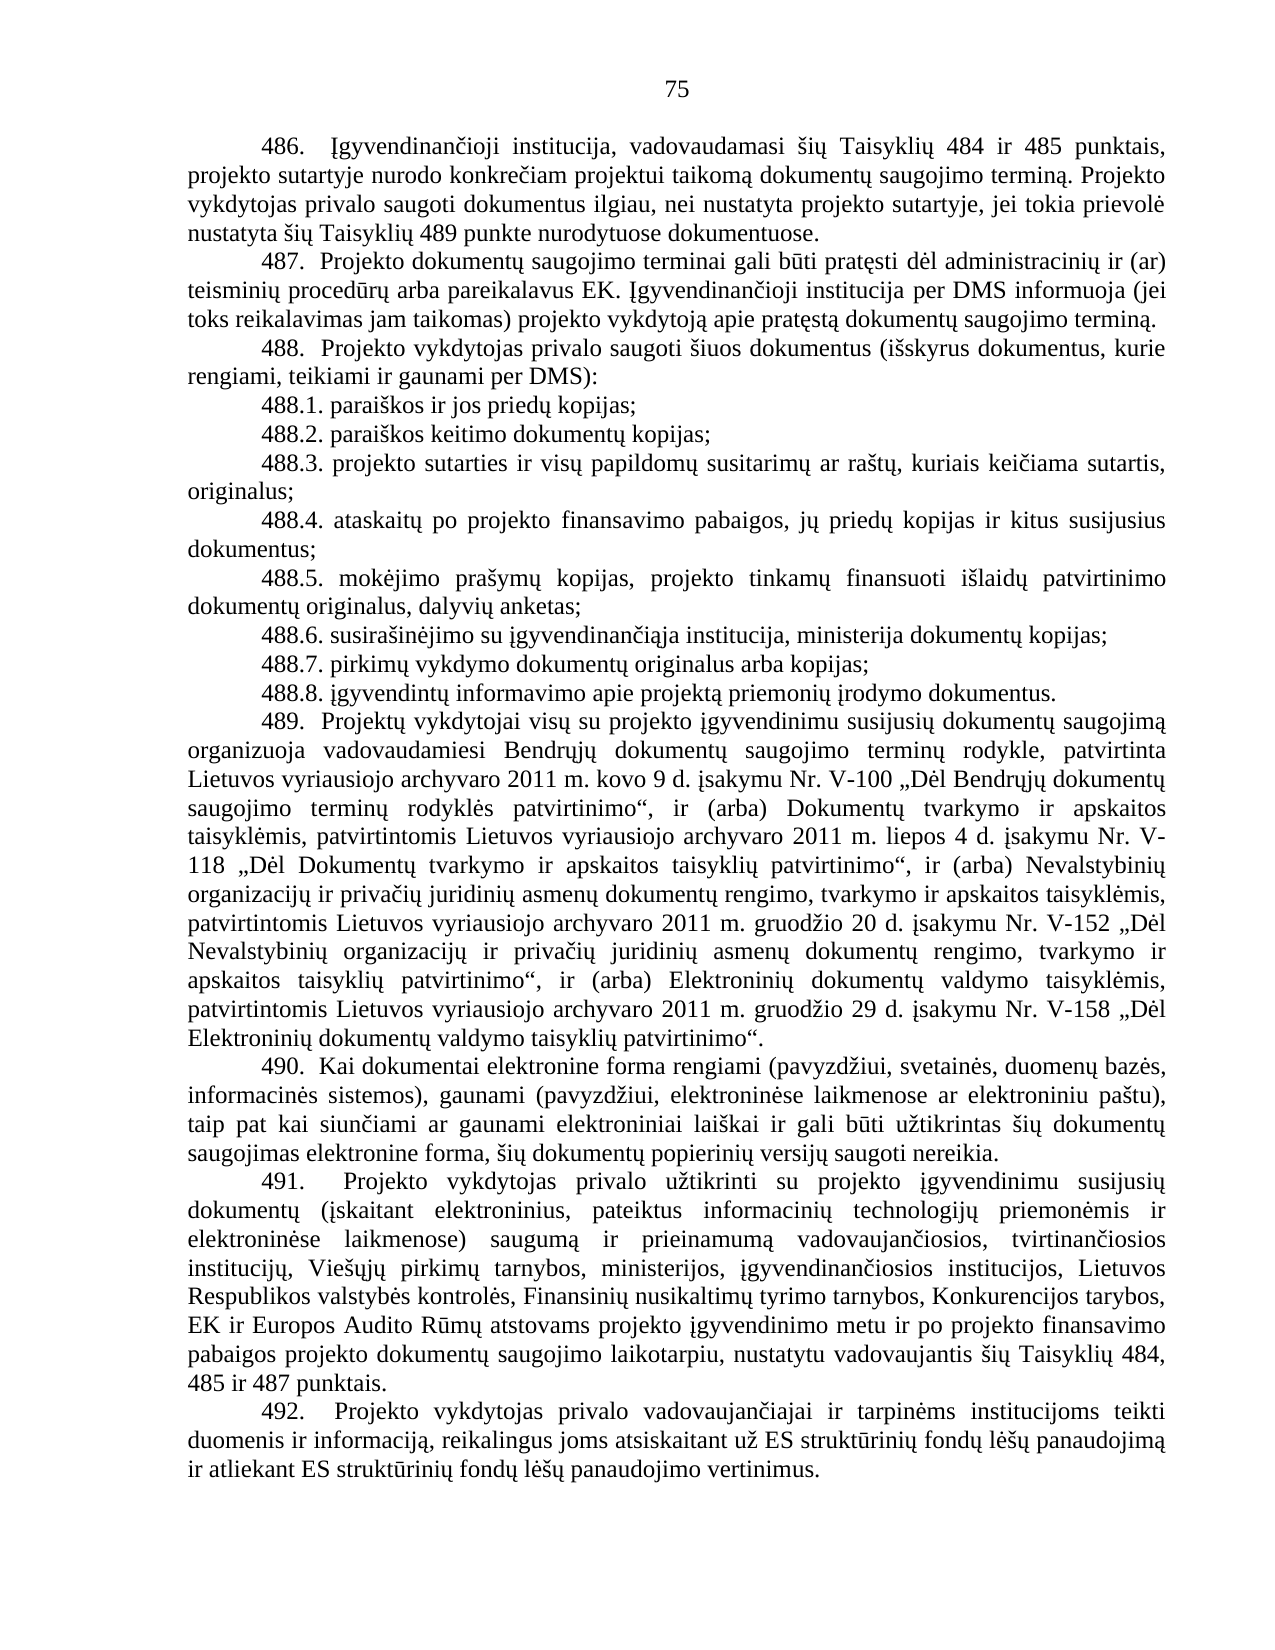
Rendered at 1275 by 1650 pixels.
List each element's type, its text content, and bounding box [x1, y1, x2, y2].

text 488.2. paraiškos keitimo dokumentų kopijas; [187, 419, 1167, 448]
text 489. Projektų vykdytojai visų su projekto įgyvendinimu susijusių dokumentų saugojimą organizuoja vadovaudamiesi Bendrųjų dokumentų saugojimo terminų rodykle, patvirtinta Lietuvos vyriausiojo archyvaro 2011 m. kovo 9 d. įsakymu Nr. V-100 „Dėl Bendrųjų dokumentų saugojimo terminų rodyklės patvirtinimo“, ir (arba) Dokumentų tvarkymo ir apskaitos taisyklėmis, patvirtintomis Lietuvos vyriausiojo archyvaro 2011 m. liepos 4 d. įsakymu Nr. V-118 „Dėl Dokumentų tvarkymo ir apskaitos taisyklių patvirtinimo“, ir (arba) Nevalstybinių organizacijų ir privačių juridinių asmenų dokumentų rengimo, tvarkymo ir apskaitos taisyklėmis, patvirtintomis Lietuvos vyriausiojo archyvaro 2011 m. gruodžio 20 d. įsakymu Nr. V-152 „Dėl Nevalstybinių organizacijų ir privačių juridinių asmenų dokumentų rengimo, tvarkymo ir apskaitos taisyklių patvirtinimo“, ir (arba) Elektroninių dokumentų valdymo taisyklėmis, patvirtintomis Lietuvos vyriausiojo archyvaro 2011 m. gruodžio 29 d. įsakymu Nr. V-158 „Dėl Elektroninių dokumentų valdymo taisyklių patvirtinimo“. [187, 706, 1167, 1051]
text 492. Projekto vykdytojas privalo vadovaujančiajai ir tarpinėms institucijoms teikti duomenis ir informaciją, reikalingus joms atsiskaitant už ES struktūrinių fondų lėšų panaudojimą ir atliekant ES struktūrinių fondų lėšų panaudojimo vertinimus. [187, 1396, 1167, 1483]
text 488.1. paraiškos ir jos priedų kopijas; [187, 390, 1167, 419]
text 488.6. susirašinėjimo su įgyvendinančiąja institucija, ministerija dokumentų kopijas; [187, 620, 1167, 649]
text 488. Projekto vykdytojas privalo saugoti šiuos dokumentus (išskyrus dokumentus, kurie rengiami, teikiami ir gaunami per DMS): [187, 333, 1167, 390]
text 488.8. įgyvendintų informavimo apie projektą priemonių įrodymo dokumentus. [187, 678, 1167, 706]
text 488.5. mokėjimo prašymų kopijas, projekto tinkamų finansuoti išlaidų patvirtinimo dokumentų originalus, dalyvių anketas; [187, 563, 1167, 620]
text 488.7. pirkimų vykdymo dokumentų originalus arba kopijas; [187, 649, 1167, 678]
text 491. Projekto vykdytojas privalo užtikrinti su projekto įgyvendinimu susijusių dokumentų (įskaitant elektroninius, pateiktus informacinių technologijų priemonėmis ir elektroninėse laikmenose) saugumą ir prieinamumą vadovaujančiosios, tvirtinančiosios institucijų, Viešųjų pirkimų tarnybos, ministerijos, įgyvendinančiosios institucijos, Lietuvos Respublikos valstybės kontrolės, Finansinių nusikaltimų tyrimo tarnybos, Konkurencijos tarybos, EK ir Europos Audito Rūmų atstovams projekto įgyvendinimo metu ir po projekto finansavimo pabaigos projekto dokumentų saugojimo laikotarpiu, nustatytu vadovaujantis šių Taisyklių 484, 485 ir 487 punktais. [187, 1166, 1167, 1396]
text 490. Kai dokumentai elektronine forma rengiami (pavyzdžiui, svetainės, duomenų bazės, informacinės sistemos), gaunami (pavyzdžiui, elektroninėse laikmenose ar elektroniniu paštu), taip pat kai siunčiami ar gaunami elektroniniai laiškai ir gali būti užtikrintas šių dokumentų saugojimas elektronine forma, šių dokumentų popierinių versijų saugoti nereikia. [187, 1051, 1167, 1166]
text 488.3. projekto sutarties ir visų papildomų susitarimų ar raštų, kuriais keičiama sutartis, originalus; [187, 448, 1167, 505]
text 488.4. ataskaitų po projekto finansavimo pabaigos, jų priedų kopijas ir kitus susijusius dokumentus; [187, 505, 1167, 563]
text 486. Įgyvendinančioji institucija, vadovaudamasi šių Taisyklių 484 ir 485 punktais, projekto sutartyje nurodo konkrečiam projektui taikomą dokumentų saugojimo terminą. Projekto vykdytojas privalo saugoti dokumentus ilgiau, nei nustatyta projekto sutartyje, jei tokia prievolė nustatyta šių Taisyklių 489 punkte nurodytuose dokumentuose. [187, 131, 1167, 246]
text 487. Projekto dokumentų saugojimo terminai gali būti pratęsti dėl administracinių ir (ar) teisminių procedūrų arba pareikalavus EK. Įgyvendinančioji institucija per DMS informuoja (jei toks reikalavimas jam taikomas) projekto vykdytoją apie pratęstą dokumentų saugojimo terminą. [187, 246, 1167, 333]
